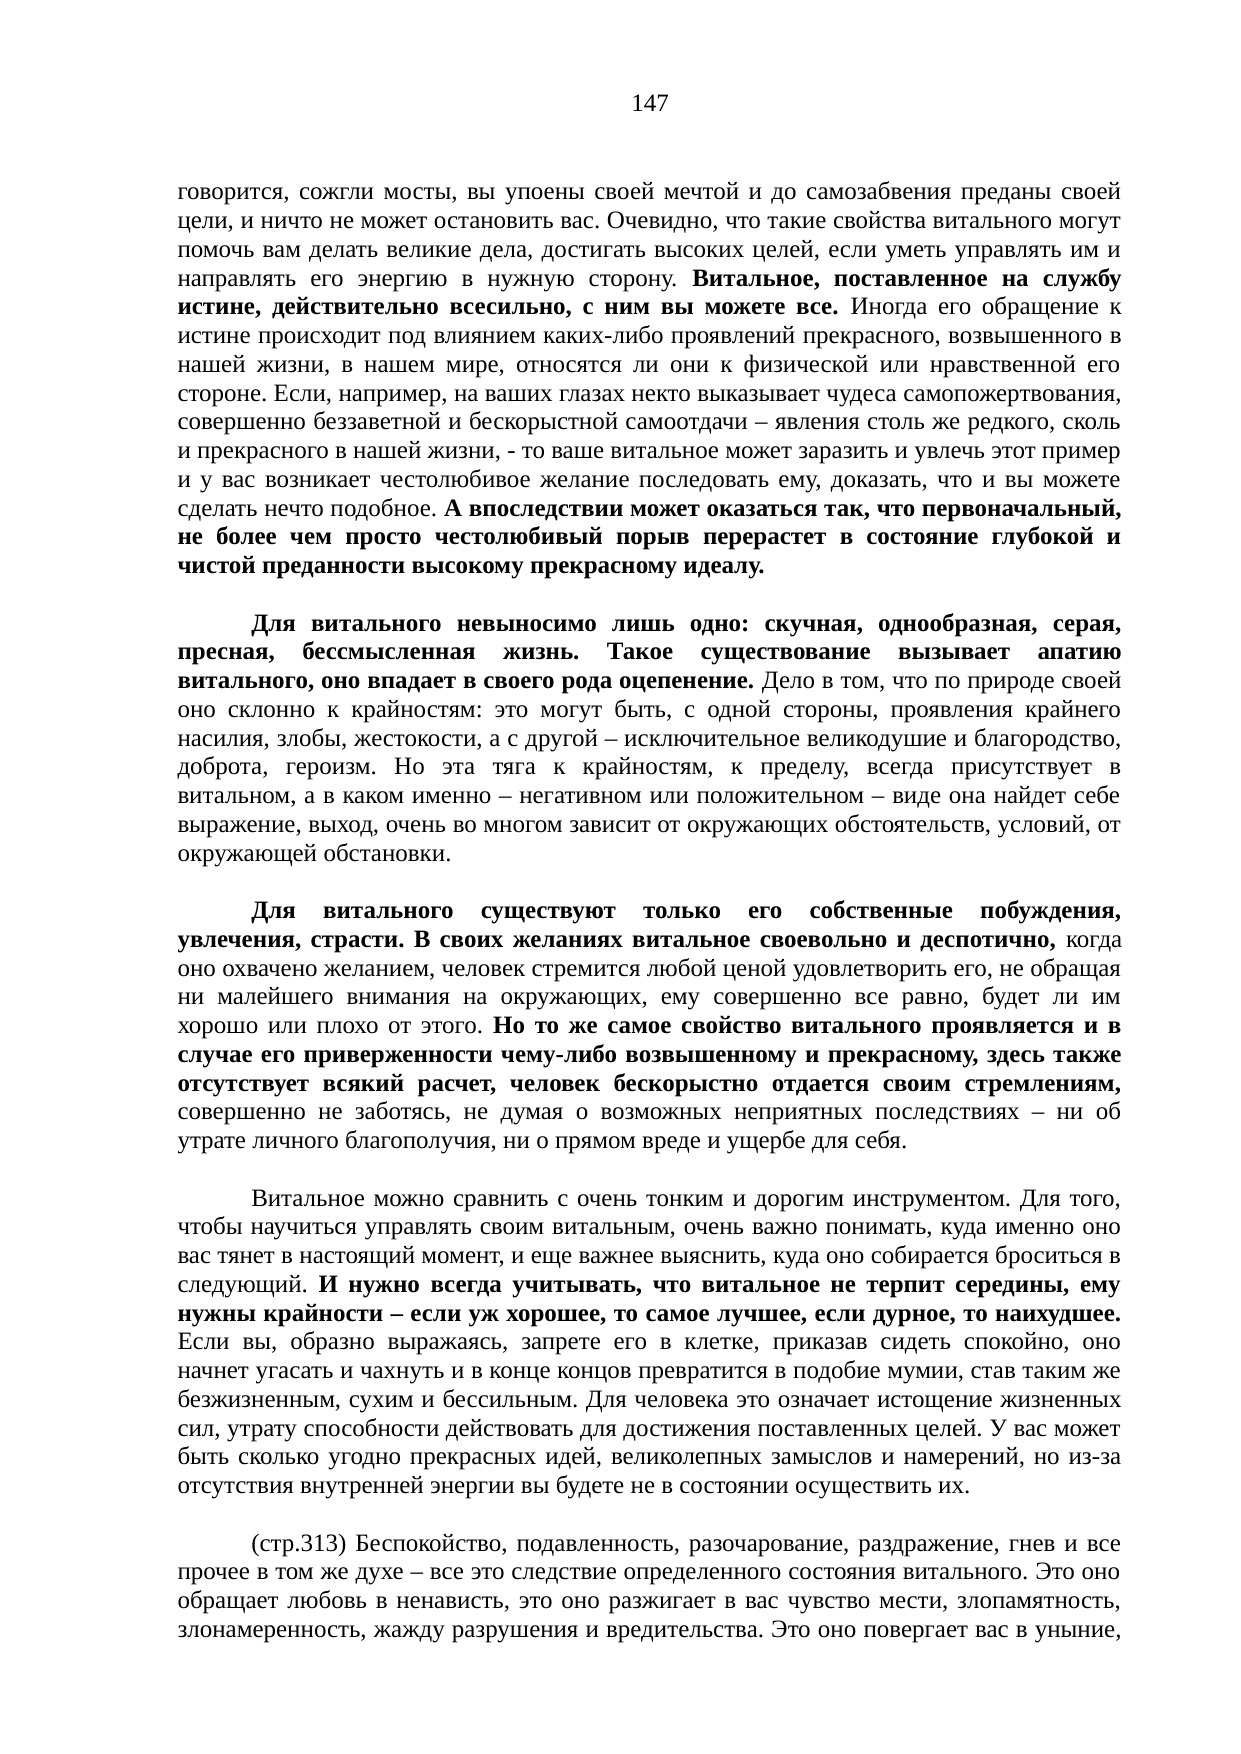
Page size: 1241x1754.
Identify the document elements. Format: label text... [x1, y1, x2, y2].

text Для витального невыносимо лишь одно: скучная, однообразная, серая, пресная, бессмысленная жизнь. Такое существование вызывает апатию витального, оно впадает в своего рода оцепенение. Дело в том, что по природе своей оно склонно к крайностям: это могут быть, с одной стороны, проявления крайнего насилия, злобы, жестокости, а с другой – исключительное великодушие и благородство, доброта, героизм. Но эта тяга к крайностям, к пределу, всегда присутствует в витальном, а в каком именно – негативном или положительном – виде она найдет себе выражение, выход, очень во многом зависит от окружающих обстоятельств, условий, от окружающей обстановки. [177, 608, 1122, 866]
text Витальное можно сравнить с очень тонким и дорогим инструментом. Для того, чтобы научиться управлять своим витальным, очень важно понимать, куда именно оно вас тянет в настоящий момент, и еще важнее выяснить, куда оно собирается броситься в следующий. И нужно всегда учитывать, что витальное не терпит середины, ему нужны крайности – если уж хорошее, то самое лучшее, если дурное, то наихудшее. Если вы, образно выражаясь, запрете его в клетке, приказав сидеть спокойно, оно начнет угасать и чахнуть и в конце концов превратится в подобие мумии, став таким же безжизненным, сухим и бессильным. Для человека это означает истощение жизненных сил, утрату способности действовать для достижения поставленных целей. У вас может быть сколько угодно прекрасных идей, великолепных замыслов и намерений, но из-за отсутствия внутренней энергии вы будете не в состоянии осуществить их. [177, 1183, 1122, 1499]
text (стр.313) Беспокойство, подавленность, разочарование, раздражение, гнев и все прочее в том же духе – все это следствие определенного состояния витального. Это оно обращает любовь в ненависть, это оно разжигает в вас чувство мести, злопамятность, злонамеренность, жажду разрушения и вредительства. Это оно повергает вас в уныние, [177, 1528, 1122, 1643]
text Для витального существуют только его собственные побуждения, увлечения, страсти. В своих желаниях витальное своевольно и деспотично, когда оно охвачено желанием, человек стремится любой ценой удовлетворить его, не обращая ни малейшего внимания на окружающих, ему совершенно все равно, будет ли им хорошо или плохо от этого. Но то же самое свойство витального проявляется и в случае его приверженности чему-либо возвышенному и прекрасному, здесь также отсутствует всякий расчет, человек бескорыстно отдается своим стремлениям, совершенно не заботясь, не думая о возможных неприятных последствиях – ни об утрате личного благополучия, ни о прямом вреде и ущербе для себя. [177, 895, 1122, 1154]
text говорится, сожгли мосты, вы упоены своей мечтой и до самозабвения преданы своей цели, и ничто не может остановить вас. Очевидно, что такие свойства витального могут помочь вам делать великие дела, достигать высоких целей, если уметь управлять им и направлять его энергию в нужную сторону. Витальное, поставленное на службу истине, действительно всесильно, с ним вы можете все. Иногда его обращение к истине происходит под влиянием каких-либо проявлений прекрасного, возвышенного в нашей жизни, в нашем мире, относятся ли они к физической или нравственной его стороне. Если, например, на ваших глазах некто выказывает чудеса самопожертвования, совершенно беззаветной и бескорыстной самоотдачи – явления столь же редкого, сколь и прекрасного в нашей жизни, - то ваше витальное может заразить и увлечь этот пример и у вас возникает честолюбивое желание последовать ему, доказать, что и вы можете сделать нечто подобное. А впоследствии может оказаться так, что первоначальный, не более чем просто честолюбивый порыв перерастет в состояние глубокой и чистой преданности высокому прекрасному идеалу. [177, 176, 1122, 579]
